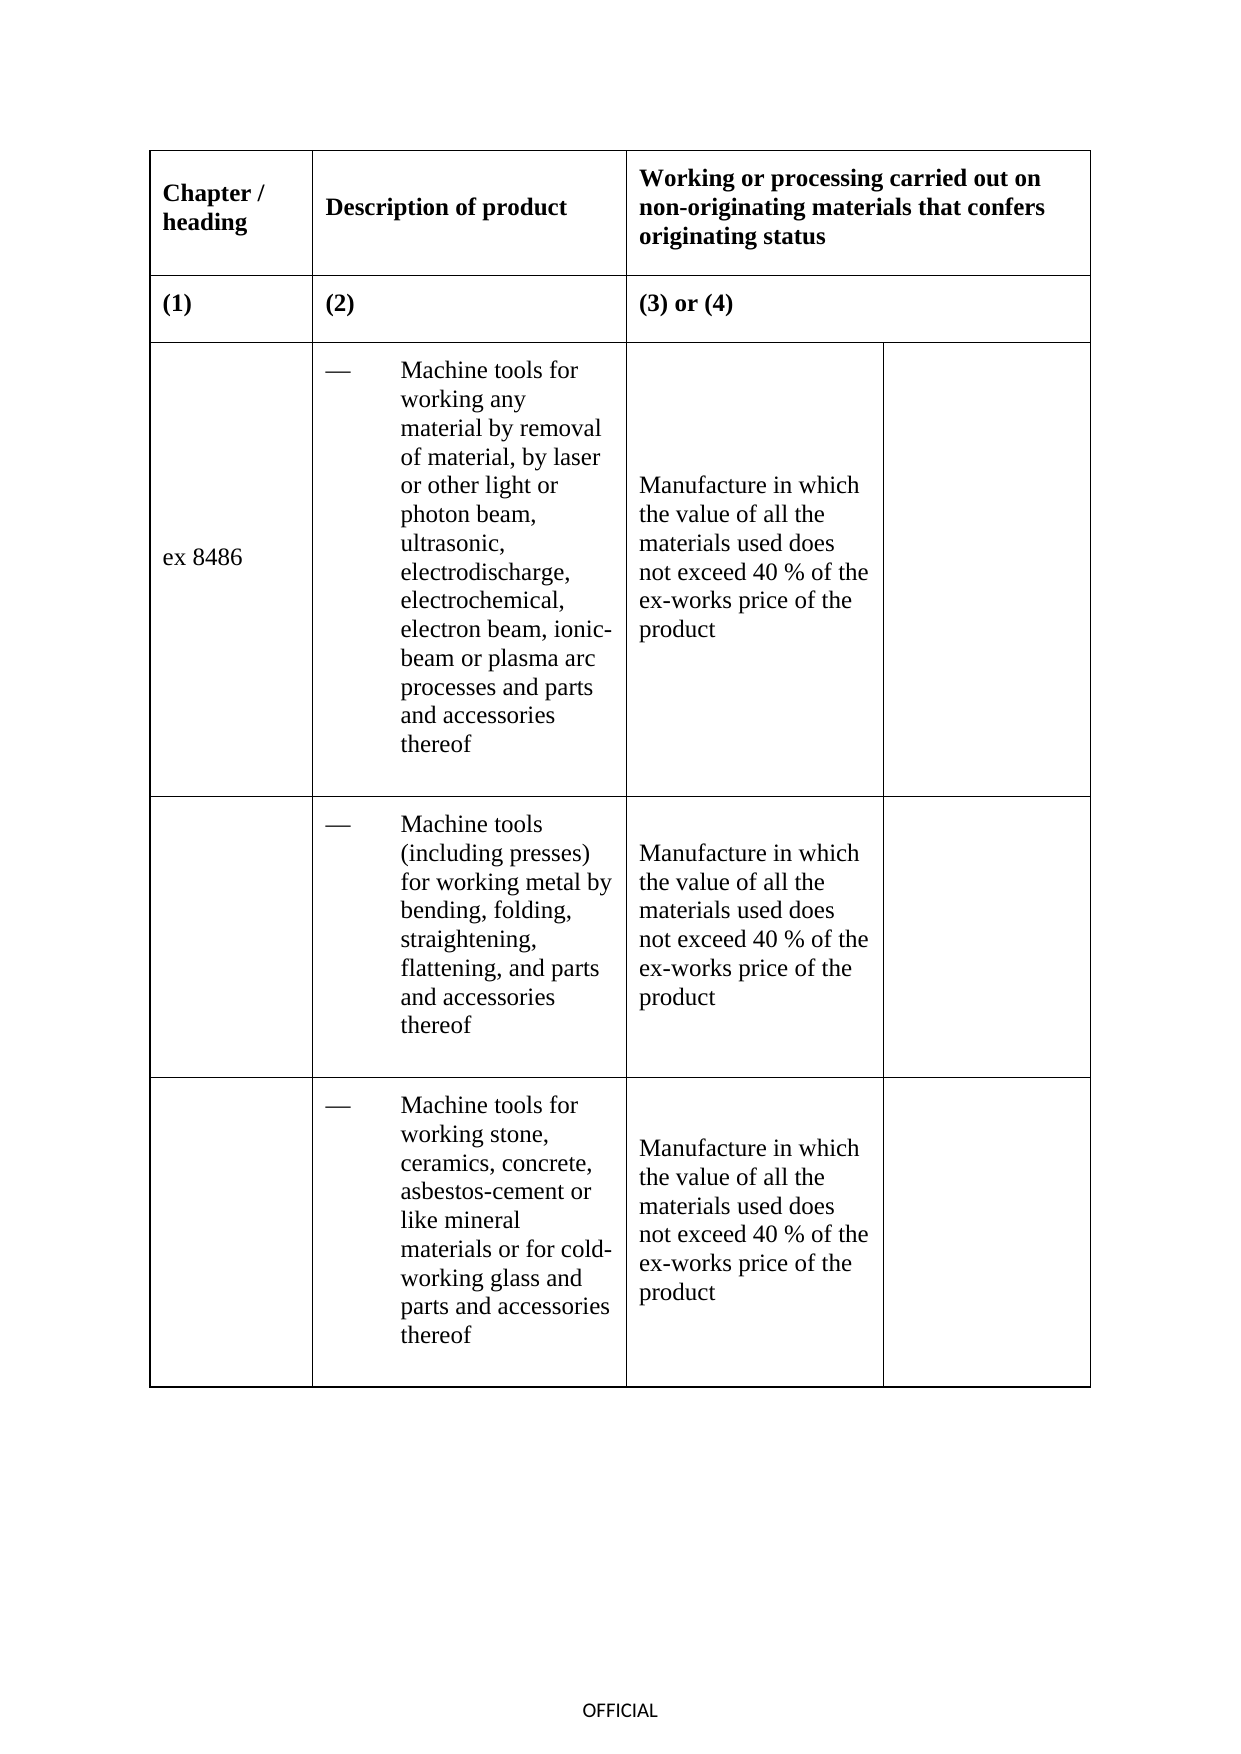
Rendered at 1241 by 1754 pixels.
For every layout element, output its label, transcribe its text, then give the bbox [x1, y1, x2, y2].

table_cell Manufacture in which the value of all the materials used does not exceed 40 % of the ex‐works price of the product [627, 797, 883, 1077]
table_cell (3) or (4) [627, 276, 1090, 342]
table_header Working or processing carried out on non‐originating materials that confers originating status [627, 151, 1090, 275]
table_cell — Machine tools for working stone, ceramics, concrete, asbestos‐cement or like mineral materials or for cold‐working glass and parts and accessories thereof [313, 1078, 626, 1386]
table_cell [151, 1078, 312, 1386]
table_cell [884, 1078, 1090, 1386]
table_header Chapter / heading [151, 151, 312, 275]
table_cell Manufacture in which the value of all the materials used does not exceed 40 % of the ex‐works price of the product [627, 1078, 883, 1386]
table_cell — Machine tools for working any material by removal of material, by laser or other light or photon beam, ultrasonic, electrodischarge, electrochemical, electron beam, ionic‐beam or plasma arc processes and parts and accessories thereof [313, 343, 626, 796]
table_cell [884, 343, 1090, 796]
table_header Description of product [313, 151, 626, 275]
table_cell [151, 797, 312, 1077]
table_cell — Machine tools (including presses) for working metal by bending, folding, straightening, flattening, and parts and accessories thereof [313, 797, 626, 1077]
table_cell (1) [151, 276, 312, 342]
table_cell [884, 797, 1090, 1077]
table_cell ex 8486 [151, 343, 312, 796]
table_cell Manufacture in which the value of all the materials used does not exceed 40 % of the ex‐works price of the product [627, 343, 883, 796]
table_cell (2) [313, 276, 626, 342]
